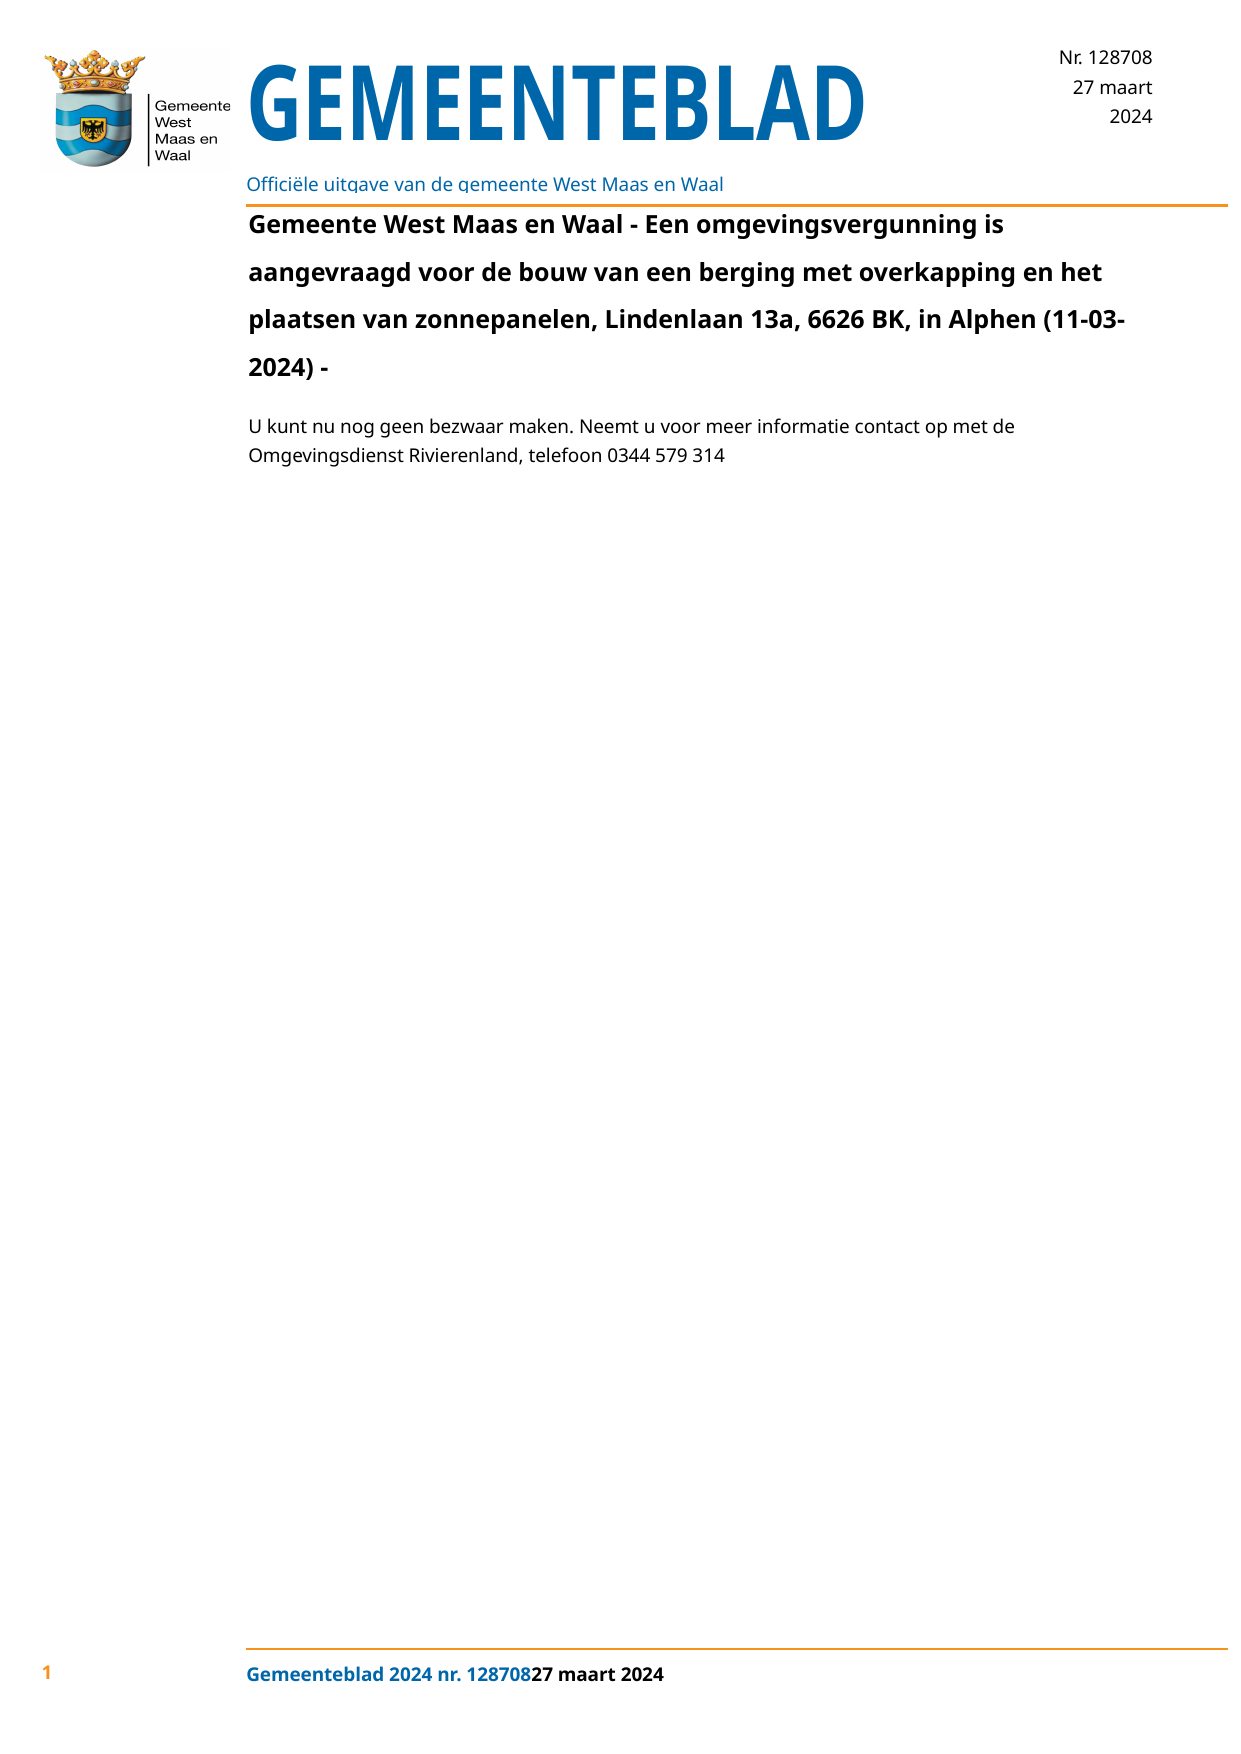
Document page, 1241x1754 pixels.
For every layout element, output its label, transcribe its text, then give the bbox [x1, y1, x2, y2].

picture [41, 47, 231, 172]
text U kunt nu nog geen bezwaar maken. Neemt u voor meer informatie contact op met de Omgevingsdienst Rivierenland, telefoon 0344 579 314 [248, 413, 1152, 468]
text Gemeente West Maas en Waal - Een omgevingsvergunning is aangevraagd voor de bouw van een berging met overkapping en het plaatsen van zonnepanelen, Lindenlaan 13a, 6626 BK, in Alphen (11-03-2024) - [248, 207, 1152, 384]
